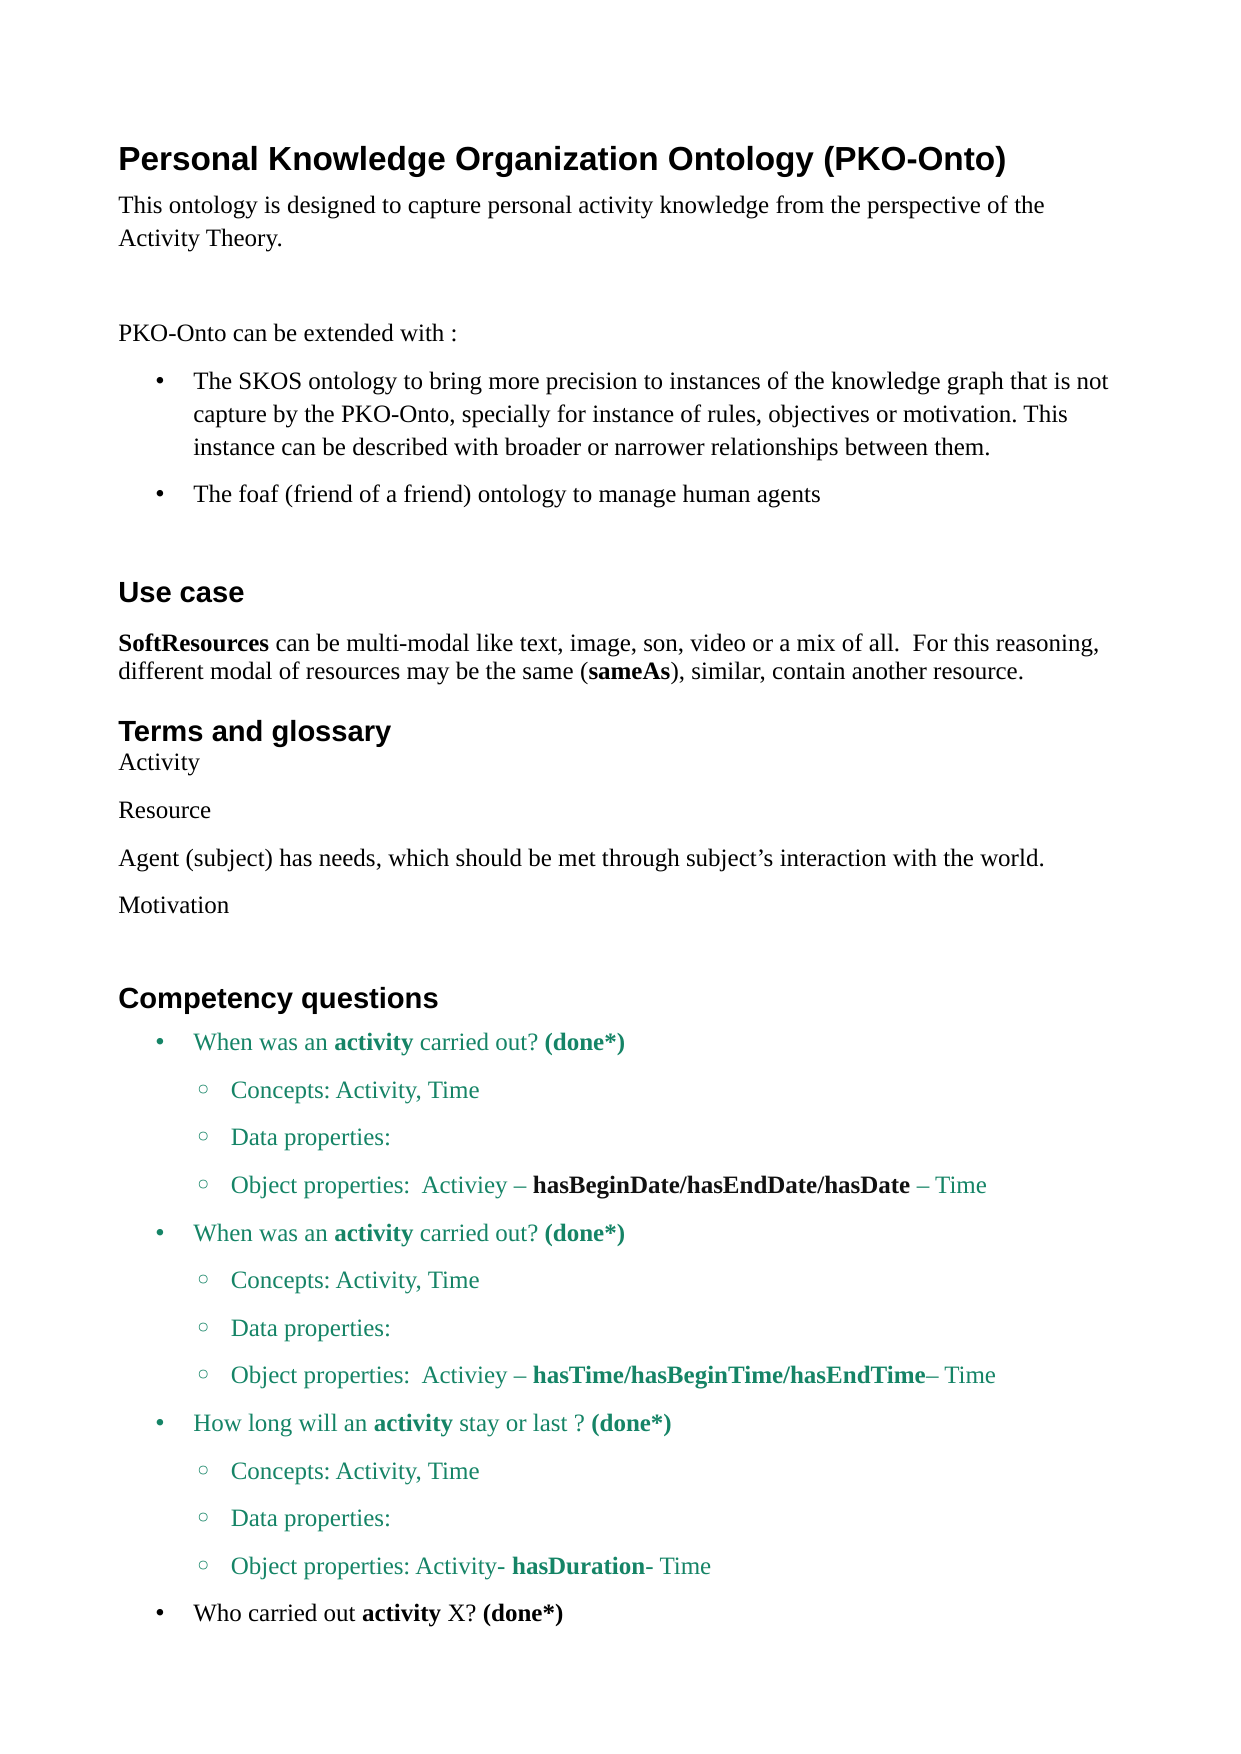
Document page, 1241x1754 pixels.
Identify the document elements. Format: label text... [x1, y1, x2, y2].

text Agent (subject) has needs, which should be met through subject’s interaction with the world. [118, 843, 1122, 871]
list Data properties: [193, 1313, 1122, 1342]
list Who carried out activity X? (done*) [156, 1598, 1122, 1627]
list Object properties: Activiey – hasBeginDate/hasEndDate/hasDate – Time [193, 1170, 1122, 1199]
text Motivation [118, 890, 1122, 919]
list When was an activity carried out? (done*) [156, 1027, 1122, 1056]
list When was an activity carried out? (done*) [156, 1218, 1122, 1246]
list How long will an activity stay or last ? (done*) [156, 1408, 1122, 1437]
list Concepts: Activity, Time [193, 1456, 1122, 1484]
subtitle Personal Knowledge Organization Ontology (PKO-Onto) [118, 139, 1122, 177]
text Use case [118, 574, 1122, 608]
text Resource [118, 795, 1122, 824]
subtitle Competency questions [118, 981, 1122, 1015]
list Object properties: Activiey – hasTime/hasBeginTime/hasEndTime– Time [193, 1361, 1122, 1389]
text PKO-Onto can be extended with : [118, 318, 1122, 347]
list Object properties: Activity- hasDuration- Time [193, 1551, 1122, 1580]
list The SKOS ontology to bring more precision to instances of the knowledge graph that is not capture by the PKO-Onto, specially for instance of rules, objectives or motivation. This instance can be described with broader or narrower relationships between them. [156, 366, 1122, 461]
list Data properties: [193, 1122, 1122, 1151]
text SoftResources can be multi-modal like text, image, son, video or a mix of all. For this reasoning, different modal of resources may be the same (sameAs), similar, contain another resource. [118, 628, 1122, 685]
list The foaf (friend of a friend) ontology to manage human agents [156, 479, 1122, 508]
list Data properties: [193, 1503, 1122, 1532]
text This ontology is designed to capture personal activity knowledge from the perspective of the Activity Theory. [118, 190, 1122, 252]
list Concepts: Activity, Time [193, 1075, 1122, 1104]
text Terms and glossary [118, 714, 1122, 747]
list Concepts: Activity, Time [193, 1265, 1122, 1294]
text Activity [118, 747, 1122, 776]
